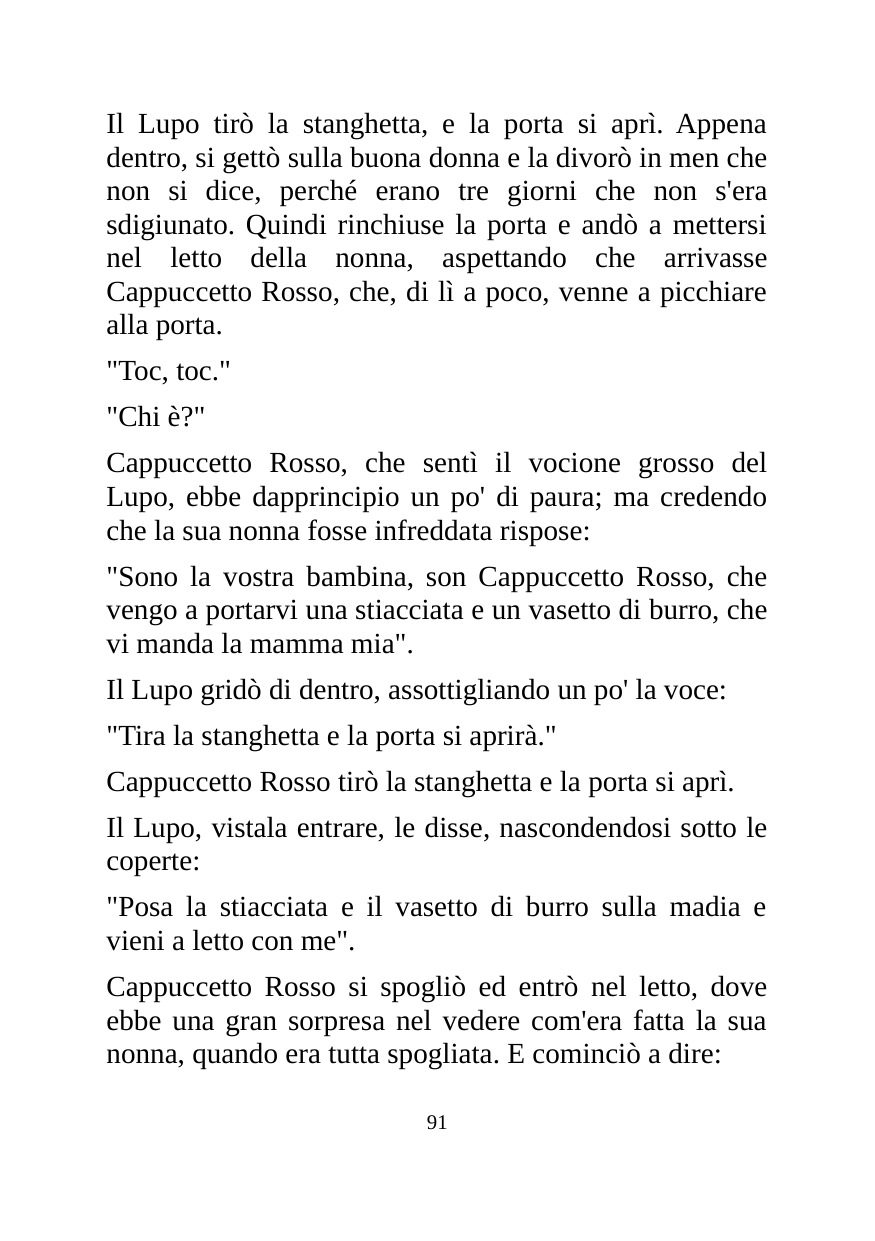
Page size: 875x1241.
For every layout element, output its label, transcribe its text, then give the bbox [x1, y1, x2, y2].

text Cappuccetto Rosso, che sentì il vocione grosso del Lupo, ebbe dapprincipio un po' di paura; ma credendo che la sua nonna fosse infreddata rispose: [106, 446, 768, 546]
text Il Lupo gridò di dentro, assottigliando un po' la voce: [106, 672, 768, 705]
text "Sono la vostra bambina, son Cappuccetto Rosso, che vengo a portarvi una stiacciata e un vasetto di burro, che vi manda la mamma mia". [106, 559, 768, 659]
text "Toc, toc." [106, 353, 768, 387]
text Cappuccetto Rosso si spogliò ed entrò nel letto, dove ebbe una gran sorpresa nel vedere com'era fatta la sua nonna, quando era tutta spogliata. E cominciò a dire: [106, 969, 768, 1070]
text Cappuccetto Rosso tirò la stanghetta e la porta si aprì. [106, 764, 768, 797]
text Il Lupo, vistala entrare, le disse, nascondendosi sotto le coperte: [106, 810, 768, 877]
text "Posa la stiacciata e il vasetto di burro sulla madia e vieni a letto con me". [106, 889, 768, 957]
text Il Lupo tirò la stanghetta, e la porta si aprì. Appena dentro, si gettò sulla buona donna e la divorò in men che non si dice, perché erano tre giorni che non s'era sdigiunato. Quindi rinchiuse la porta e andò a mettersi nel letto della nonna, aspettando che arrivasse Cappuccetto Rosso, che, di lì a poco, venne a picchiare alla porta. [106, 106, 768, 341]
text "Chi è?" [106, 399, 768, 433]
text "Tira la stanghetta e la porta si aprirà." [106, 718, 768, 751]
